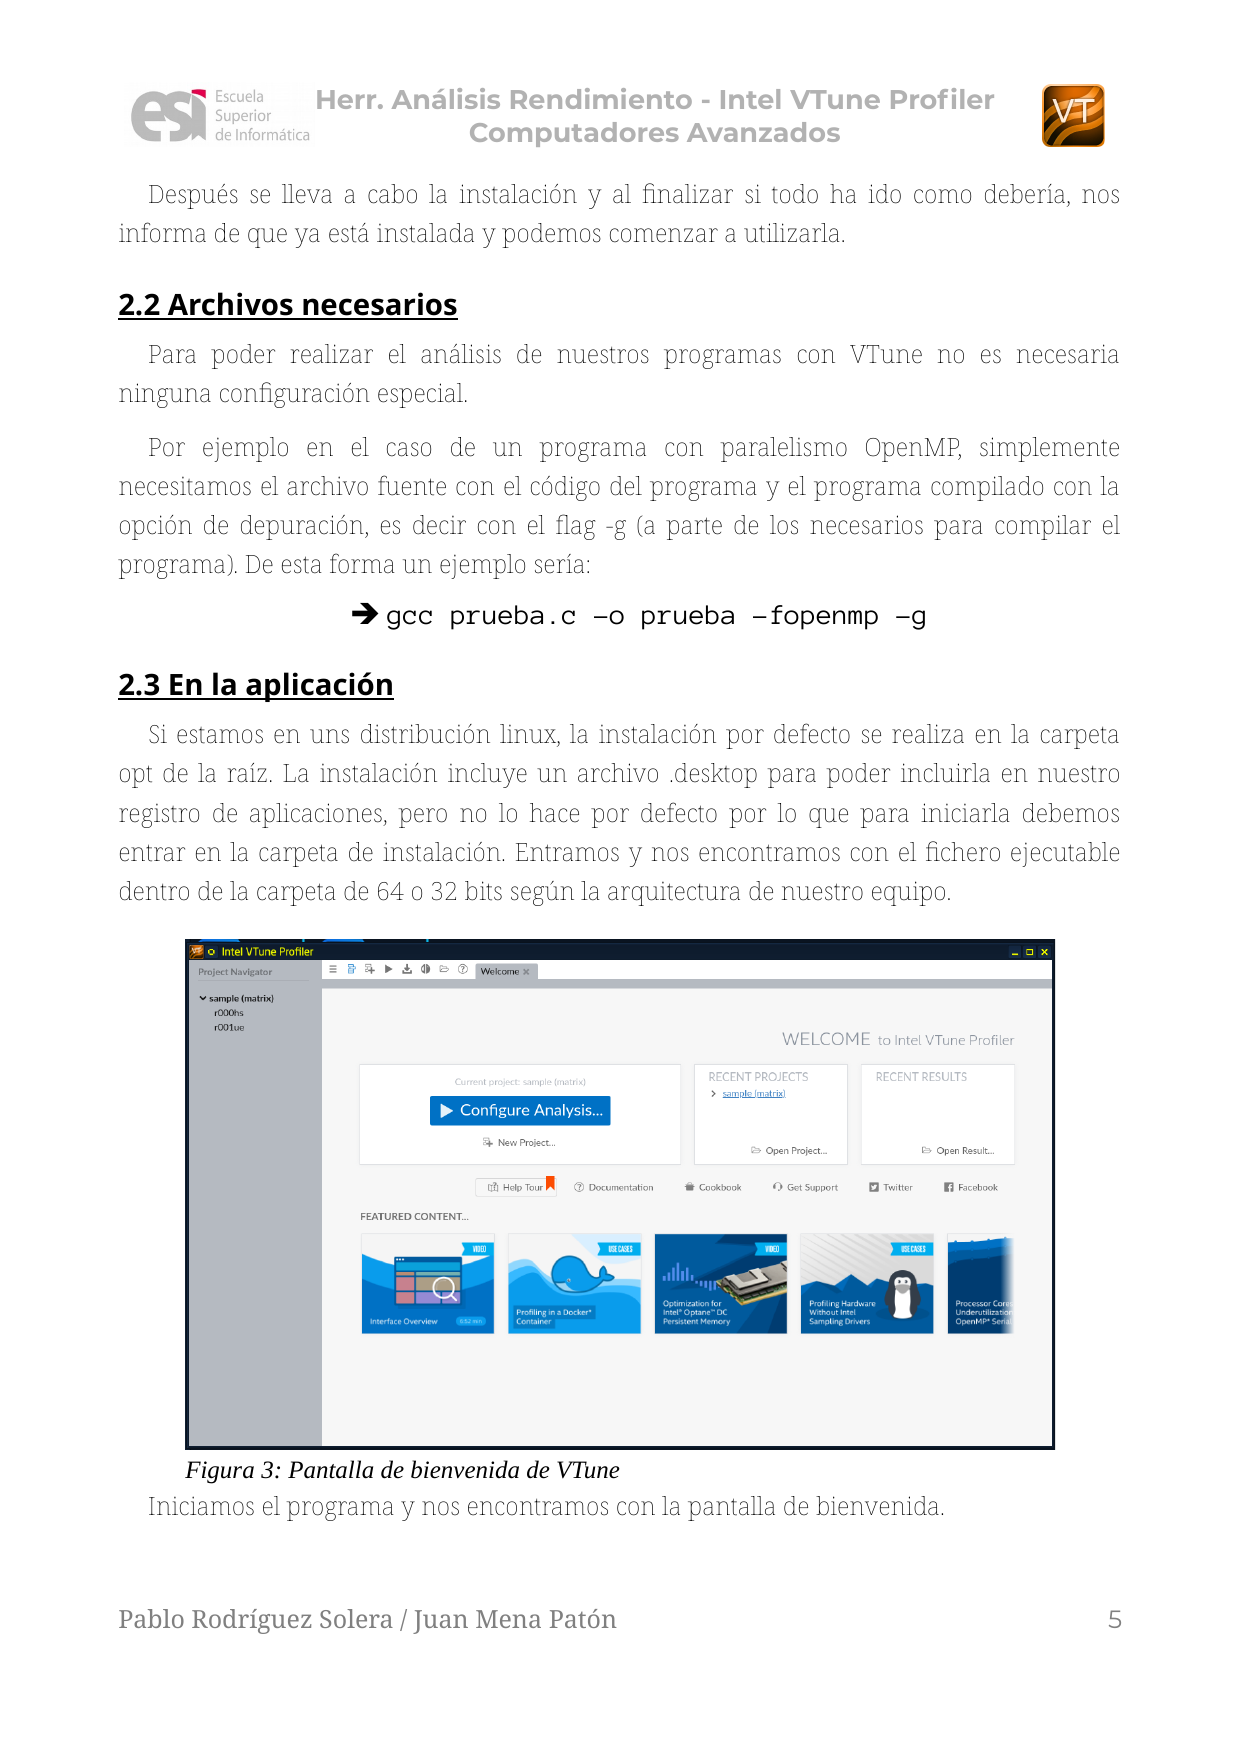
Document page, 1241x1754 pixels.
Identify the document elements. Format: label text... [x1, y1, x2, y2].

text Iniciamos el programa y nos encontramos con la pantalla de bienvenida. [118, 927, 1122, 1523]
text Después se lleva a cabo la instalación y al finalizar si todo ha ido como debería, nos informa de que ya está instalada y podemos comenzar a utilizarla. [118, 176, 1122, 249]
picture [1042, 84, 1105, 147]
list gcc prueba.c -o prueba -fopenmp -g [156, 601, 1122, 631]
picture [124, 82, 315, 147]
text Si estamos en uns distribución linux, la instalación por defecto se realiza en la carpeta opt de la raíz. La instalación incluye un archivo .desktop para poder incluirla en nuestro registro de aplicaciones, pero no lo hace por defecto por lo que para iniciarla debemos entrar en la carpeta de instalación. Entramos y nos encontramos con el fichero ejecutable dentro de la carpeta de 64 o 32 bits según la arquitectura de nuestro equipo. [118, 717, 1122, 908]
picture [185, 939, 1055, 1450]
text Por ejemplo en el caso de un programa con paralelismo OpenMP, simplemente necesitamos el archivo fuente con el código del programa y el programa compilado con la opción de depuración, es decir con el flag -g (a parte de los necesarios para compilar el programa). De esta forma un ejemplo sería: [118, 429, 1122, 581]
text Figura 3: Pantalla de bienvenida de VTune [185, 1450, 1055, 1484]
text Para poder realizar el análisis de nuestros programas con VTune no es necesaria ninguna configuración especial. [118, 336, 1122, 409]
subtitle 2.3 En la aplicación [118, 664, 1122, 704]
subtitle 2.2 Archivos necesarios [118, 284, 1122, 324]
